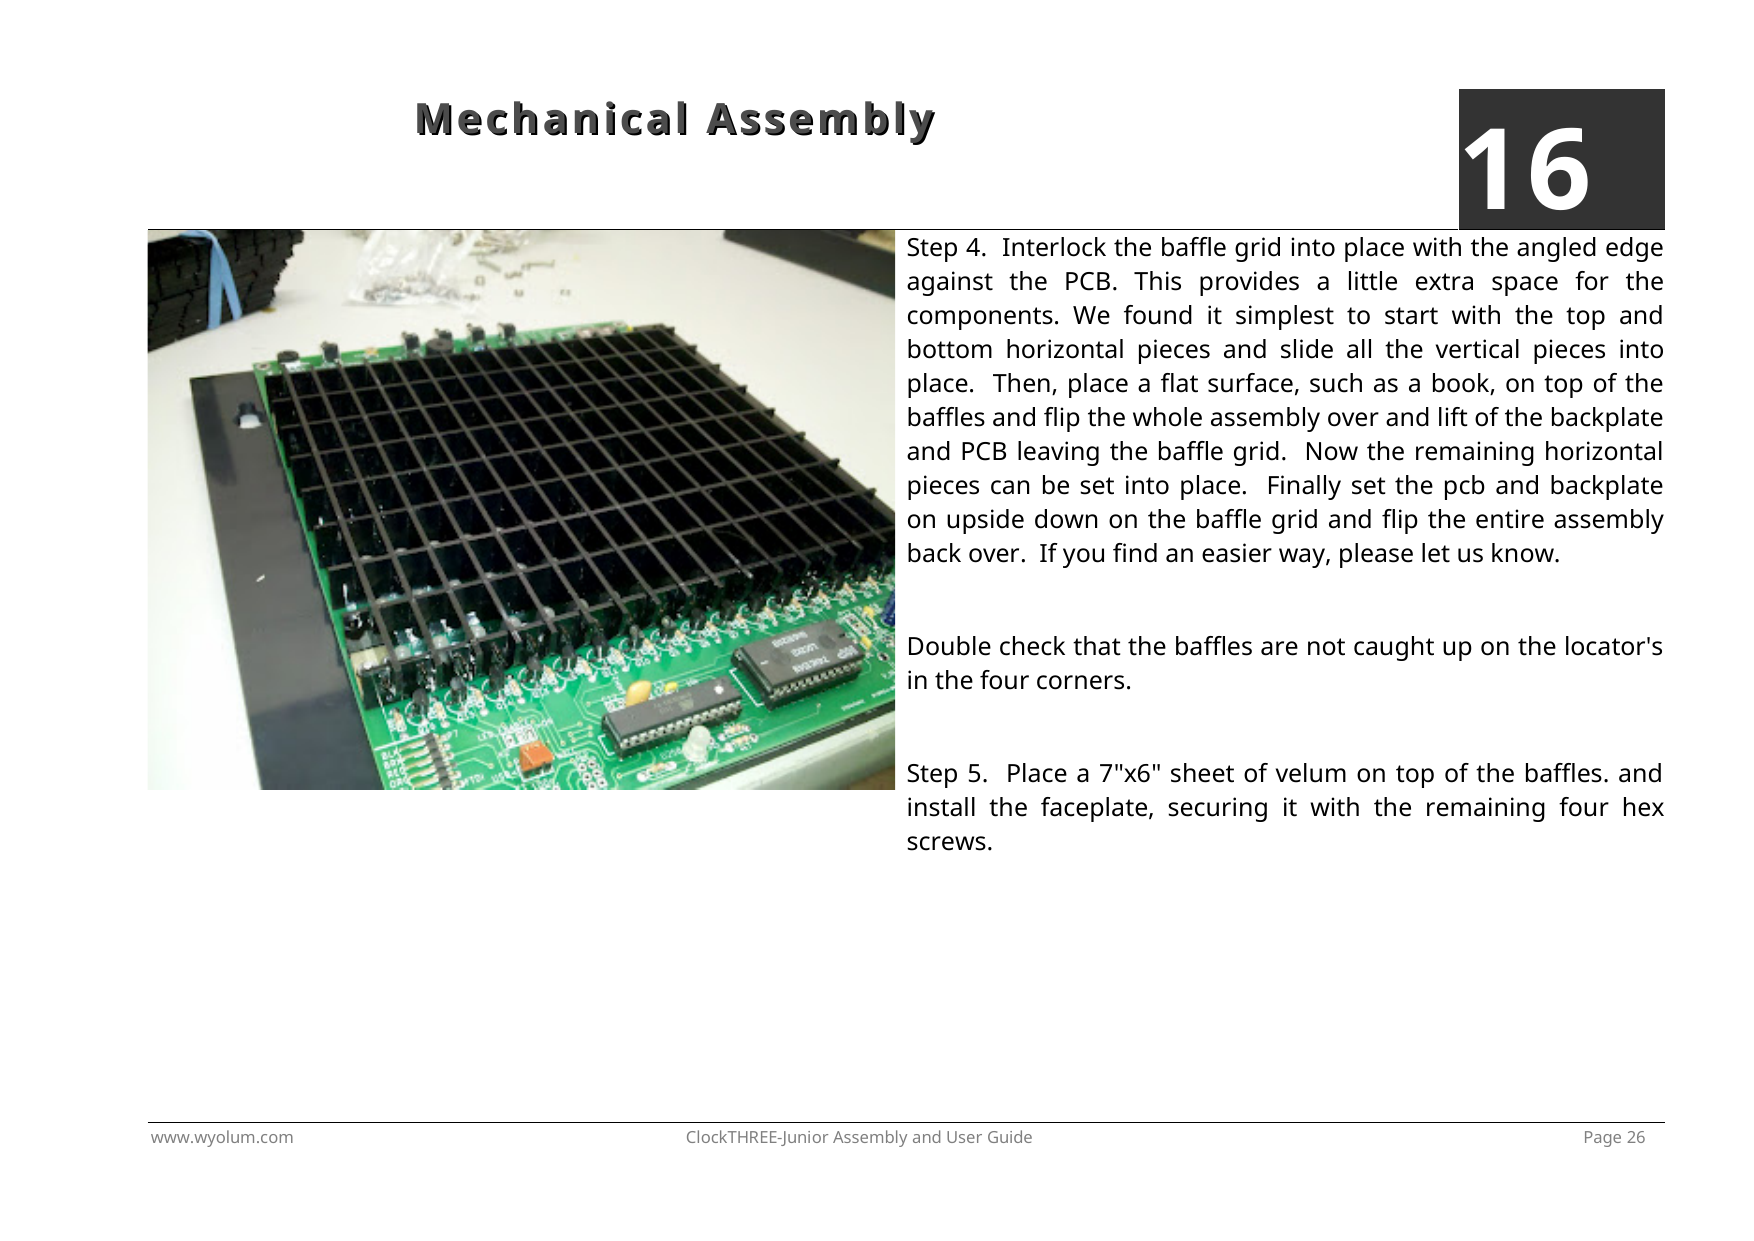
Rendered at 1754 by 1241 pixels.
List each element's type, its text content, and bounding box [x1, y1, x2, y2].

table_header [148, 230, 906, 858]
table_header Step 4. Interlock the baffle grid into place with the angled edge against the PCB. This provides a little extra space for the components. We found it simplest to start with the top and bottom horizontal pieces and slide all the vertical pieces into place. Then, place a flat surface, such as a book, on top of the baffles and flip the whole assembly over and lift of the backplate and PCB leaving the baffle grid. Now the remaining horizontal pieces can be set into place. Finally set the pcb and backplate on upside down on the baffle grid and flip the entire assembly back over. If you find an easier way, please let us know. Double check that the baffles are not caught up on the locator's in the four corners. Step 5. Place a 7"x6" sheet of velum on top of the baffles. and install the faceplate, securing it with the remaining four hex screws. [906, 230, 1665, 858]
table_cell [148, 183, 354, 229]
table_cell [354, 183, 1458, 229]
table_header 16 [1459, 89, 1665, 229]
picture [147, 230, 896, 790]
table_header [148, 89, 354, 183]
table_header Mechanical Assembly [354, 89, 1458, 183]
